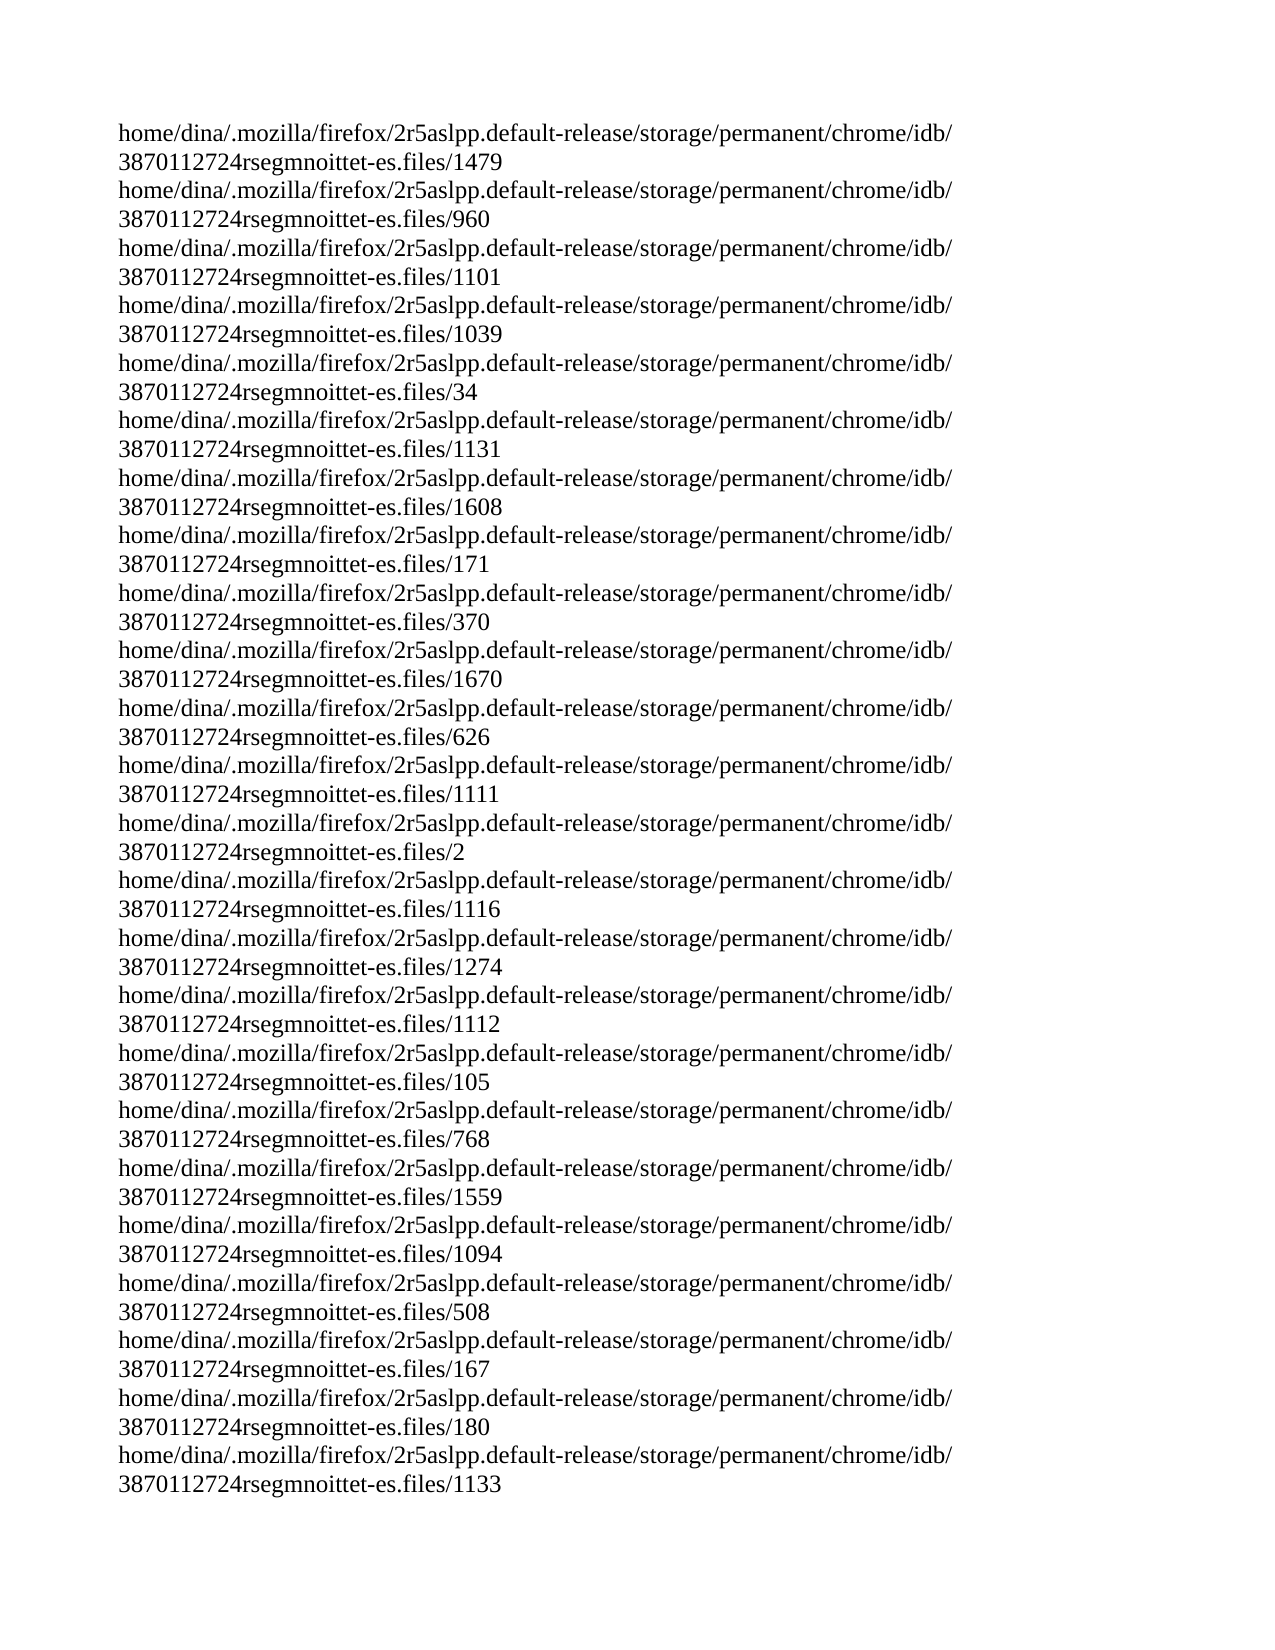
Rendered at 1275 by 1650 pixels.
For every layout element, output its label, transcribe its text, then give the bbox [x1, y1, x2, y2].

text home/dina/.mozilla/firefox/2r5aslpp.default-release/storage/permanent/chrome/idb/3870112724rsegmnoittet-es.files/1274 [118, 923, 1157, 981]
text home/dina/.mozilla/firefox/2r5aslpp.default-release/storage/permanent/chrome/idb/3870112724rsegmnoittet-es.files/1112 [118, 981, 1157, 1038]
text home/dina/.mozilla/firefox/2r5aslpp.default-release/storage/permanent/chrome/idb/3870112724rsegmnoittet-es.files/1116 [118, 866, 1157, 923]
text home/dina/.mozilla/firefox/2r5aslpp.default-release/storage/permanent/chrome/idb/3870112724rsegmnoittet-es.files/1131 [118, 406, 1157, 463]
text home/dina/.mozilla/firefox/2r5aslpp.default-release/storage/permanent/chrome/idb/3870112724rsegmnoittet-es.files/1559 [118, 1153, 1157, 1211]
text home/dina/.mozilla/firefox/2r5aslpp.default-release/storage/permanent/chrome/idb/3870112724rsegmnoittet-es.files/370 [118, 578, 1157, 636]
text home/dina/.mozilla/firefox/2r5aslpp.default-release/storage/permanent/chrome/idb/3870112724rsegmnoittet-es.files/180 [118, 1383, 1157, 1441]
text home/dina/.mozilla/firefox/2r5aslpp.default-release/storage/permanent/chrome/idb/3870112724rsegmnoittet-es.files/1101 [118, 233, 1157, 291]
text home/dina/.mozilla/firefox/2r5aslpp.default-release/storage/permanent/chrome/idb/3870112724rsegmnoittet-es.files/171 [118, 521, 1157, 578]
text home/dina/.mozilla/firefox/2r5aslpp.default-release/storage/permanent/chrome/idb/3870112724rsegmnoittet-es.files/508 [118, 1268, 1157, 1326]
text home/dina/.mozilla/firefox/2r5aslpp.default-release/storage/permanent/chrome/idb/3870112724rsegmnoittet-es.files/1039 [118, 291, 1157, 348]
text home/dina/.mozilla/firefox/2r5aslpp.default-release/storage/permanent/chrome/idb/3870112724rsegmnoittet-es.files/2 [118, 808, 1157, 866]
text home/dina/.mozilla/firefox/2r5aslpp.default-release/storage/permanent/chrome/idb/3870112724rsegmnoittet-es.files/960 [118, 176, 1157, 233]
text home/dina/.mozilla/firefox/2r5aslpp.default-release/storage/permanent/chrome/idb/3870112724rsegmnoittet-es.files/1094 [118, 1211, 1157, 1268]
text home/dina/.mozilla/firefox/2r5aslpp.default-release/storage/permanent/chrome/idb/3870112724rsegmnoittet-es.files/34 [118, 348, 1157, 406]
text home/dina/.mozilla/firefox/2r5aslpp.default-release/storage/permanent/chrome/idb/3870112724rsegmnoittet-es.files/1479 [118, 118, 1157, 176]
text home/dina/.mozilla/firefox/2r5aslpp.default-release/storage/permanent/chrome/idb/3870112724rsegmnoittet-es.files/626 [118, 693, 1157, 751]
text home/dina/.mozilla/firefox/2r5aslpp.default-release/storage/permanent/chrome/idb/3870112724rsegmnoittet-es.files/167 [118, 1326, 1157, 1383]
text home/dina/.mozilla/firefox/2r5aslpp.default-release/storage/permanent/chrome/idb/3870112724rsegmnoittet-es.files/1608 [118, 463, 1157, 521]
text home/dina/.mozilla/firefox/2r5aslpp.default-release/storage/permanent/chrome/idb/3870112724rsegmnoittet-es.files/105 [118, 1038, 1157, 1096]
text home/dina/.mozilla/firefox/2r5aslpp.default-release/storage/permanent/chrome/idb/3870112724rsegmnoittet-es.files/1133 [118, 1441, 1157, 1498]
text home/dina/.mozilla/firefox/2r5aslpp.default-release/storage/permanent/chrome/idb/3870112724rsegmnoittet-es.files/768 [118, 1096, 1157, 1153]
text home/dina/.mozilla/firefox/2r5aslpp.default-release/storage/permanent/chrome/idb/3870112724rsegmnoittet-es.files/1111 [118, 751, 1157, 808]
text home/dina/.mozilla/firefox/2r5aslpp.default-release/storage/permanent/chrome/idb/3870112724rsegmnoittet-es.files/1670 [118, 636, 1157, 693]
